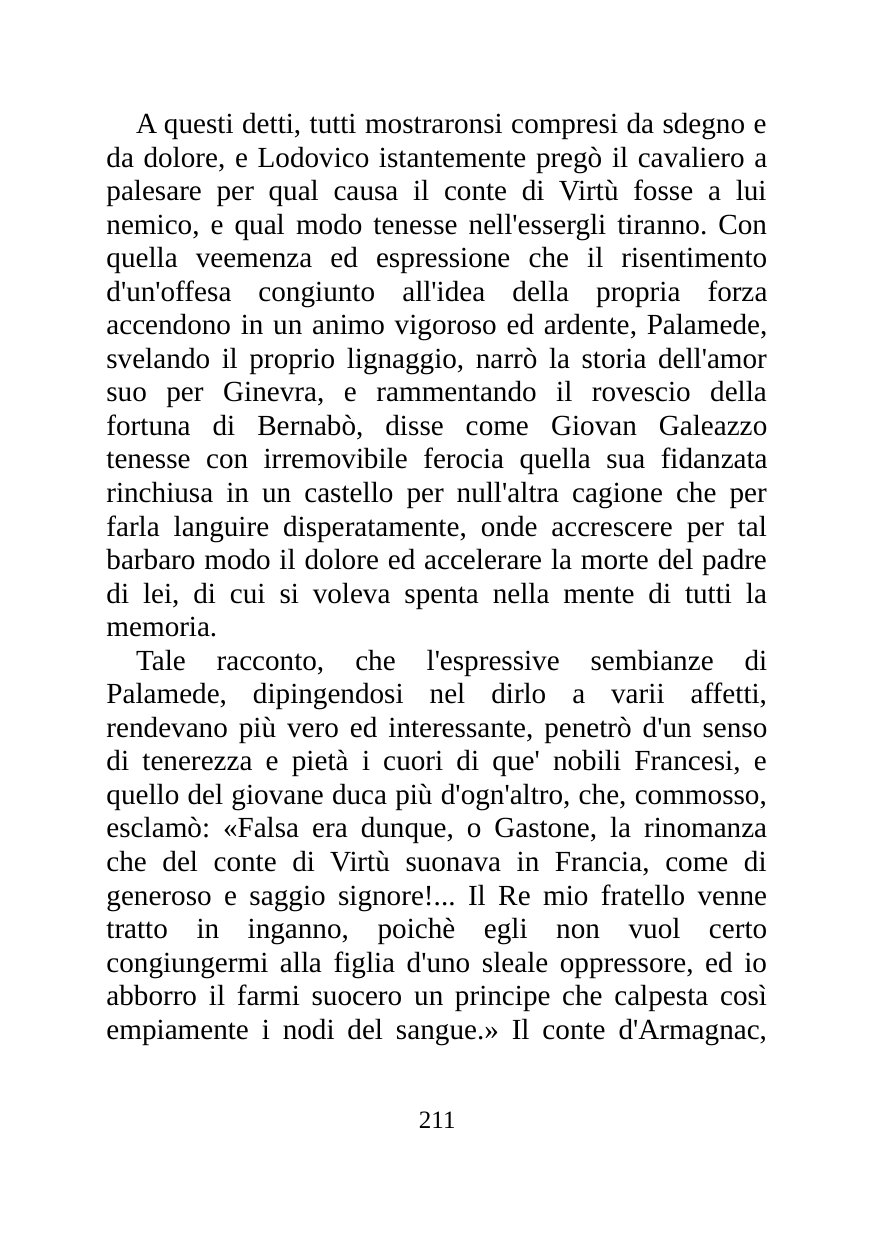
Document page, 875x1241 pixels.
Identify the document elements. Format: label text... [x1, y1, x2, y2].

text Tale racconto, che l'espressive sembianze di Palamede, dipingendosi nel dirlo a varii affetti, rendevano più vero ed interessante, penetrò d'un senso di tenerezza e pietà i cuori di que' nobili Francesi, e quello del giovane duca più d'ogn'altro, che, commosso, esclamò: «Falsa era dunque, o Gastone, la rinomanza che del conte di Virtù suonava in Francia, come di generoso e saggio signore!... Il Re mio fratello venne tratto in inganno, poichè egli non vuol certo congiungermi alla figlia d'uno sleale oppressore, ed io abborro il farmi suocero un principe che calpesta così empiamente i nodi del sangue.» Il conte d'Armagnac, [106, 643, 768, 1045]
text A questi detti, tutti mostraronsi compresi da sdegno e da dolore, e Lodovico istantemente pregò il cavaliero a palesare per qual causa il conte di Virtù fosse a lui nemico, e qual modo tenesse nell'essergli tiranno. Con quella veemenza ed espressione che il risentimento d'un'offesa congiunto all'idea della propria forza accendono in un animo vigoroso ed ardente, Palamede, svelando il proprio lignaggio, narrò la storia dell'amor suo per Ginevra, e rammentando il rovescio della fortuna di Bernabò, disse come Giovan Galeazzo tenesse con irremovibile ferocia quella sua fidanzata rinchiusa in un castello per null'altra cagione che per farla languire disperatamente, onde accrescere per tal barbaro modo il dolore ed accelerare la morte del padre di lei, di cui si voleva spenta nella mente di tutti la memoria. [106, 106, 768, 643]
